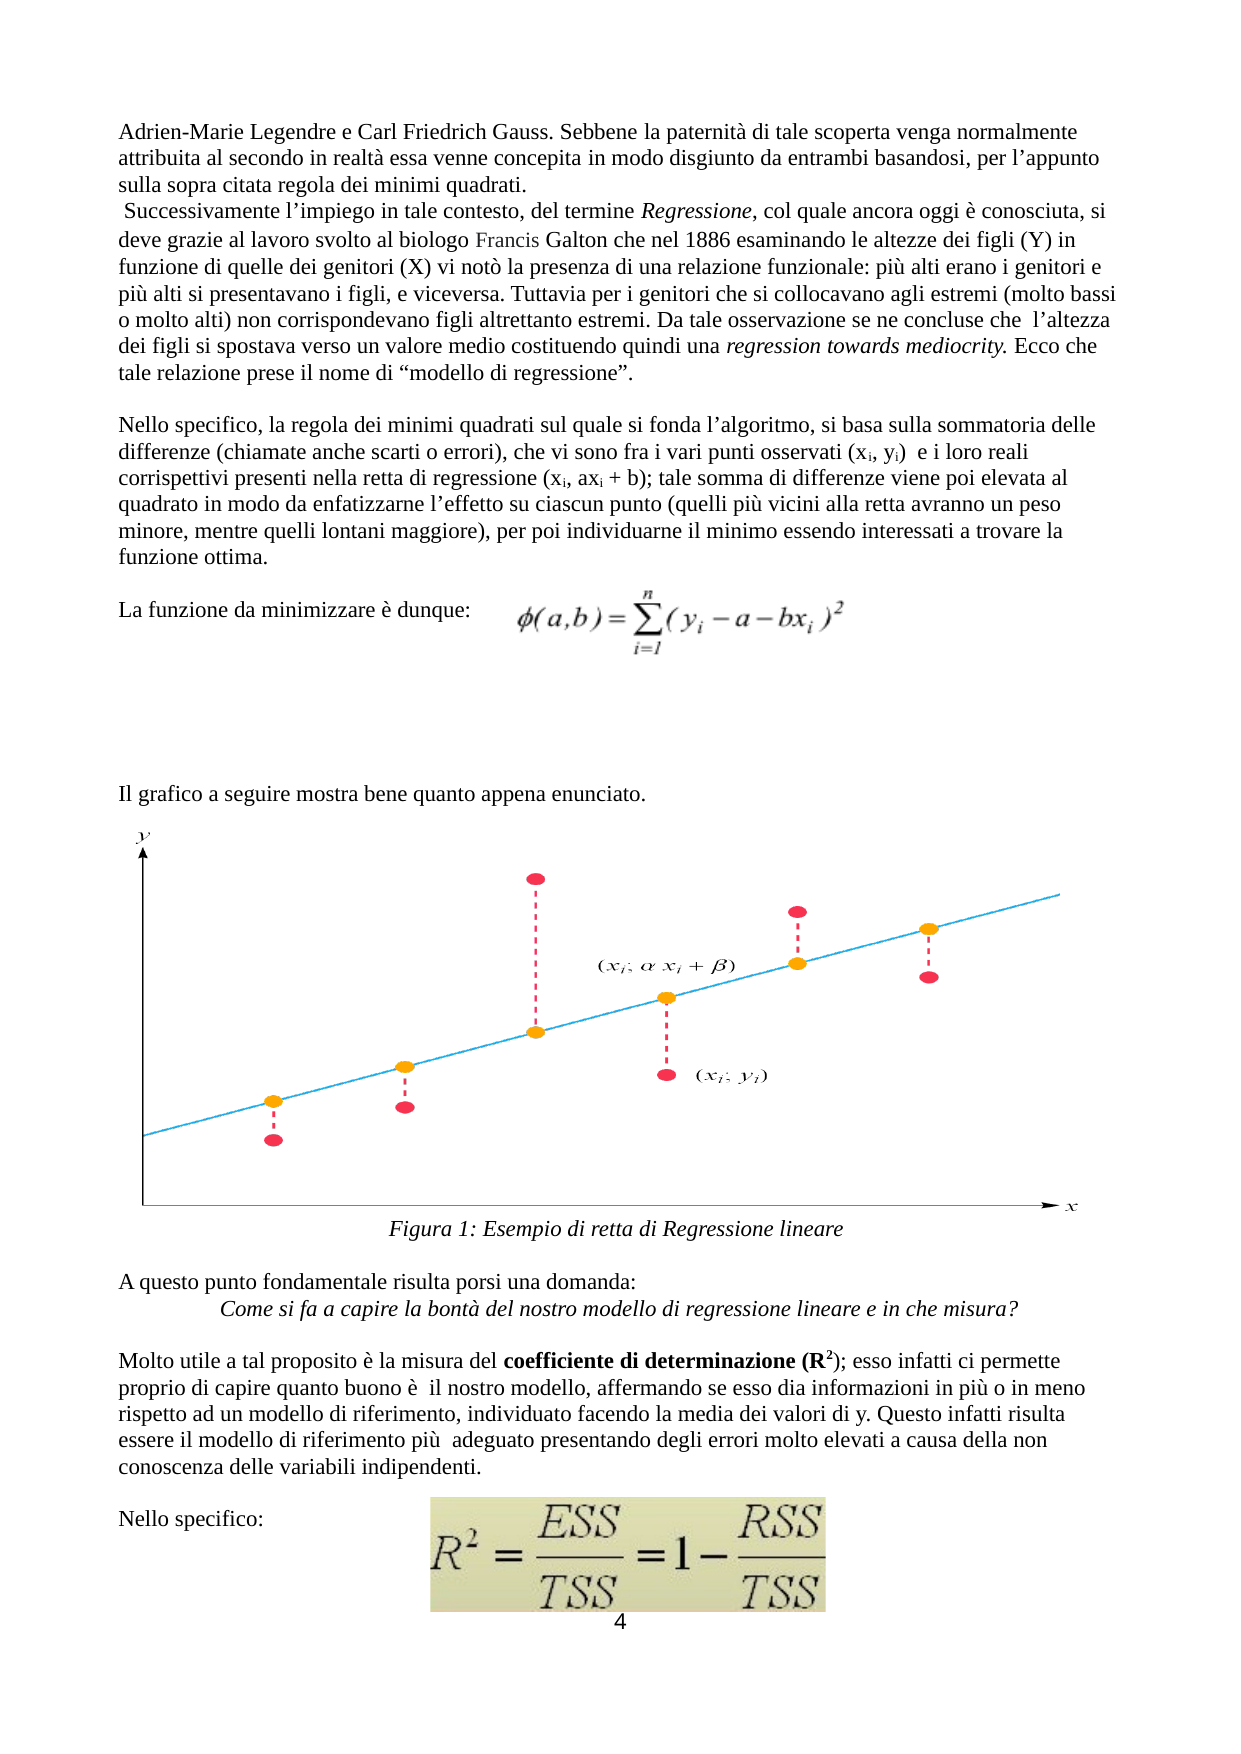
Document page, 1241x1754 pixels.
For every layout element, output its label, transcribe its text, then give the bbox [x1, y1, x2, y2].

text Nello specifico: [118, 1505, 430, 1532]
picture [430, 1497, 826, 1612]
text [826, 1505, 1122, 1532]
text Adrien-Marie Legendre e Carl Friedrich Gauss. Sebbene la paternità di tale scoperta venga normalmente attribuita al secondo in realtà essa venne concepita in modo disgiunto da entrambi basandosi, per l’appunto sulla sopra citata regola dei minimi quadrati. [118, 118, 1122, 197]
text [852, 596, 1122, 622]
text Nello specifico, la regola dei minimi quadrati sul quale si fonda l’algoritmo, si basa sulla sommatoria delle differenze (chiamate anche scarti o errori), che vi sono fra i vari punti osservati (xi, yi) e i loro reali corrispettivi presenti nella retta di regressione (xi, axi + b); tale somma di differenze viene poi elevata al quadrato in modo da enfatizzarne l’effetto su ciascun punto (quelli più vicini alla retta avranno un peso minore, mentre quelli lontani maggiore), per poi individuarne il minimo essendo interessati a trovare la funzione ottima. [118, 411, 1122, 569]
text Come si fa a capire la bontà del nostro modello di regressione lineare e in che misura? [118, 1294, 1122, 1321]
text Successivamente l’impiego in tale contesto, del termine Regressione, col quale ancora oggi è conosciuta, si deve grazie al lavoro svolto al biologo Francis Galton che nel 1886 esaminando le altezze dei figli (Y) in funzione di quelle dei genitori (X) vi notò la presenza di una relazione funzionale: più alti erano i genitori e più alti si presentavano i figli, e viceversa. Tuttavia per i genitori che si collocavano agli estremi (molto bassi o molto alti) non corrispondevano figli altrettanto estremi. Da tale osservazione se ne concluse che l’altezza dei figli si spostava verso un valore medio costituendo quindi una regression towards mediocrity. Ecco che tale relazione prese il nome di “modello di regressione”. [118, 197, 1122, 385]
text A questo punto fondamentale risulta porsi una domanda: [118, 1268, 1122, 1294]
text Il grafico a seguire mostra bene quanto appena enunciato. [118, 780, 1122, 807]
text Molto utile a tal proposito è la misura del coefficiente di determinazione (R2); esso infatti ci permette proprio di capire quanto buono è il nostro modello, affermando se esso dia informazioni in più o in meno rispetto ad un modello di riferimento, individuato facendo la media dei valori di y. Questo infatti risulta essere il modello di riferimento più adeguato presentando degli errori molto elevati a causa della non conoscenza delle variabili indipendenti. [118, 1347, 1122, 1479]
text La funzione da minimizzare è dunque: [118, 596, 510, 622]
text Figura 1: Esempio di retta di Regressione lineare [118, 807, 1122, 1242]
picture [510, 578, 852, 663]
picture [135, 824, 1078, 1216]
